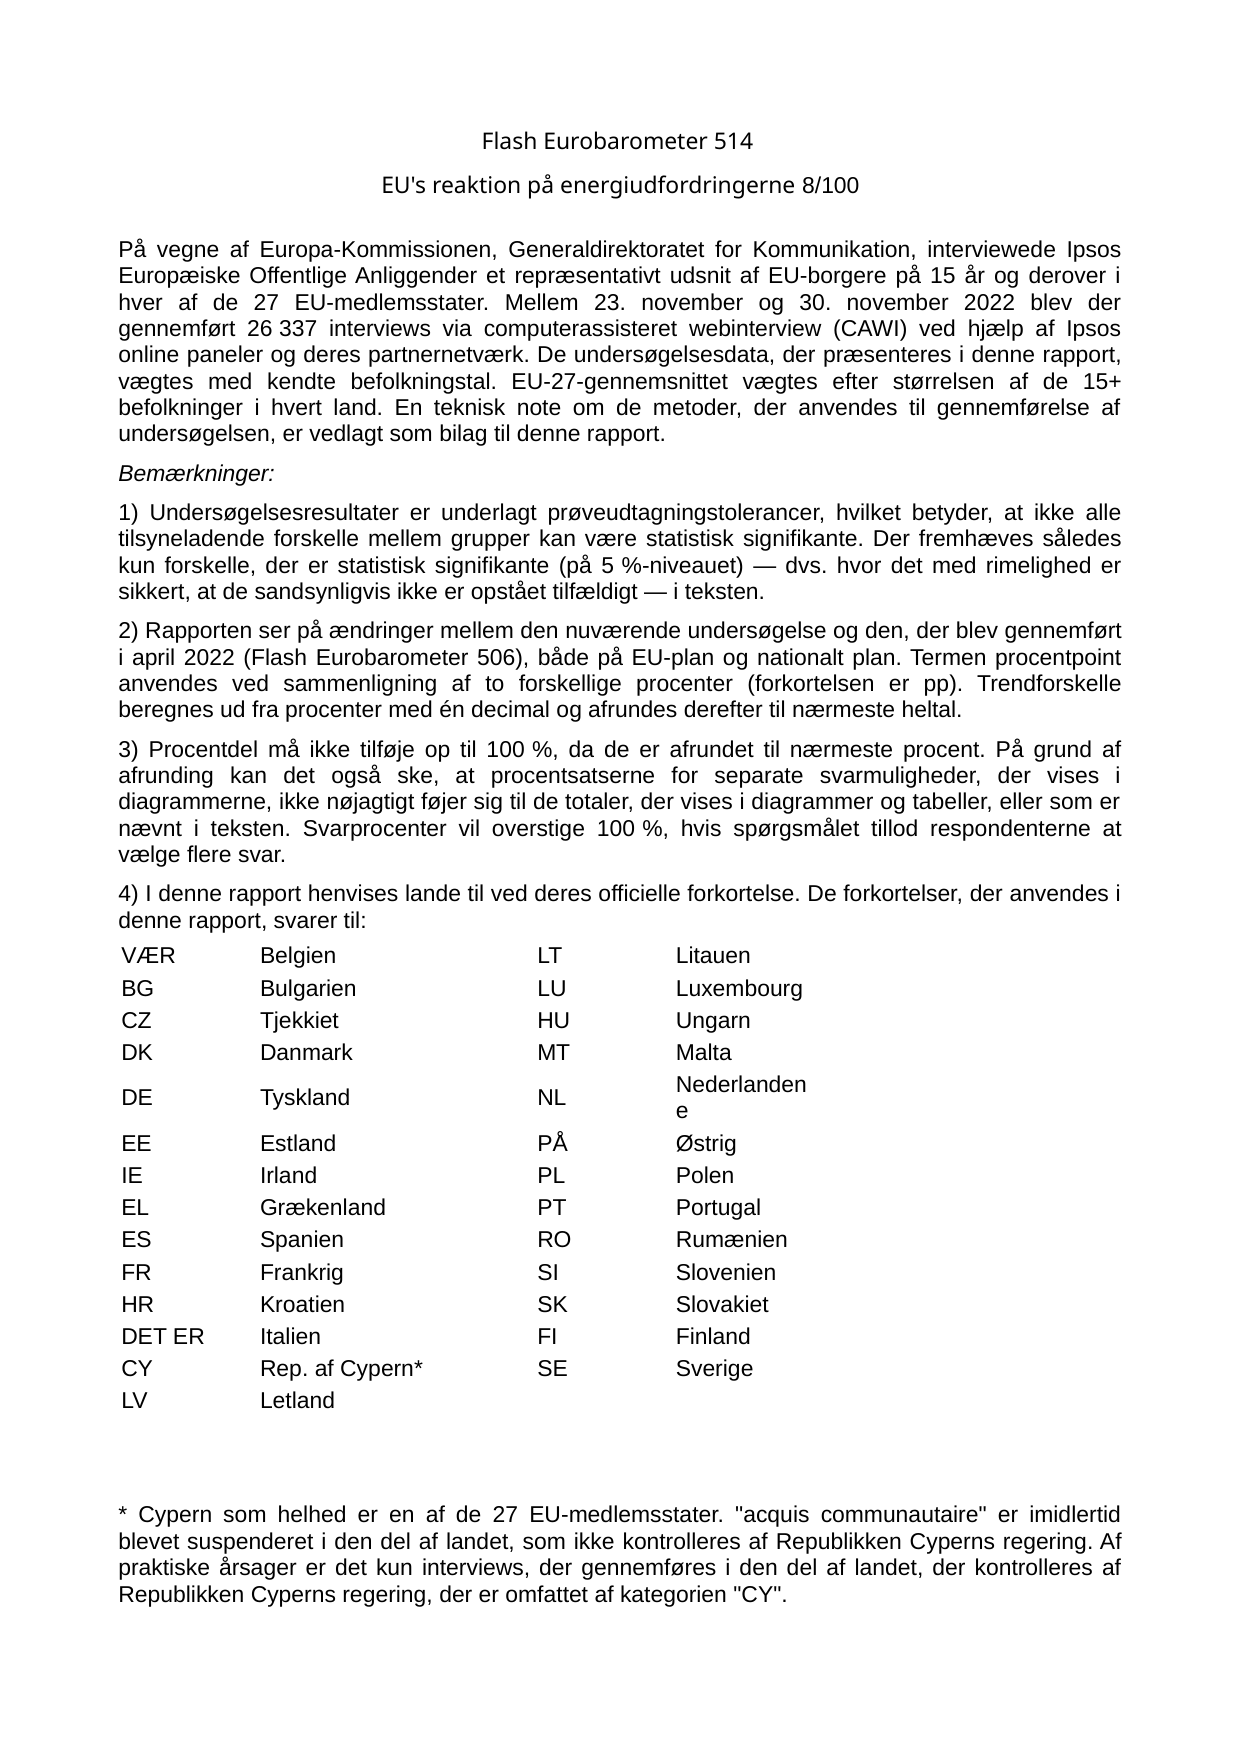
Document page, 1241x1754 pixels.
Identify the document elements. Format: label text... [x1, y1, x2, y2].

table_cell [460, 1288, 534, 1320]
text 3) Procentdel må ikke tilføje op til 100 %, da de er afrundet til nærmeste procent. På grund af afrunding kan det også ske, at procentsatserne for separate svarmuligheder, der vises i diagrammerne, ikke nøjagtigt føjer sig til de totaler, der vises i diagrammer og tabeller, eller som er nævnt i teksten. Svarprocenter vil overstige 100 %, hvis spørgsmålet tillod respondenterne at vælge flere svar. [118, 736, 1122, 867]
table_header [460, 940, 534, 972]
table_cell [460, 1223, 534, 1256]
table_cell MT [534, 1036, 673, 1068]
table_cell LV [118, 1384, 257, 1416]
table_cell Nederlandene [673, 1068, 811, 1127]
table_cell SE [534, 1352, 673, 1384]
table_cell Tjekkiet [257, 1004, 460, 1036]
text * Cypern som helhed er en af de 27 EU-medlemsstater. "acquis communautaire" er imidlertid blevet suspenderet i den del af landet, som ikke kontrolleres af Republikken Cyperns regering. Af praktiske årsager er det kun interviews, der gennemføres i den del af landet, der kontrolleres af Republikken Cyperns regering, der er omfattet af kategorien "CY". [118, 1501, 1122, 1607]
table_cell Danmark [257, 1036, 460, 1068]
table_cell [460, 972, 534, 1004]
table_cell RO [534, 1223, 673, 1256]
table_cell Kroatien [257, 1288, 460, 1320]
table_cell LU [534, 972, 673, 1004]
table_cell CY [118, 1352, 257, 1384]
table_cell PL [534, 1159, 673, 1191]
table_cell Frankrig [257, 1256, 460, 1288]
table_cell FR [118, 1256, 257, 1288]
table_cell Grækenland [257, 1191, 460, 1223]
table_cell FI [534, 1320, 673, 1352]
table_cell EL [118, 1191, 257, 1223]
text Bemærkninger: [118, 460, 1122, 486]
table_cell Sverige [673, 1352, 811, 1384]
table_header Litauen [673, 940, 811, 972]
table_cell Slovenien [673, 1256, 811, 1288]
table_cell CZ [118, 1004, 257, 1036]
table_cell SI [534, 1256, 673, 1288]
table_cell SK [534, 1288, 673, 1320]
table_cell DK [118, 1036, 257, 1068]
table_cell [460, 1004, 534, 1036]
text 2) Rapporten ser på ændringer mellem den nuværende undersøgelse og den, der blev gennemført i april 2022 (Flash Eurobarometer 506), både på EU-plan og nationalt plan. Termen procentpoint anvendes ved sammenligning af to forskellige procenter (forkortelsen er pp). Trendforskelle beregnes ud fra procenter med én decimal og afrundes derefter til nærmeste heltal. [118, 617, 1122, 723]
table_cell Rumænien [673, 1223, 811, 1256]
table_cell [460, 1352, 534, 1384]
table_cell Italien [257, 1320, 460, 1352]
table_cell [460, 1036, 534, 1068]
table_cell [460, 1256, 534, 1288]
table_cell BG [118, 972, 257, 1004]
table_header Belgien [257, 940, 460, 972]
table_cell Luxembourg [673, 972, 811, 1004]
table_cell [460, 1159, 534, 1191]
table_header LT [534, 940, 673, 972]
table_cell Østrig [673, 1127, 811, 1159]
table_cell Bulgarien [257, 972, 460, 1004]
text 4) I denne rapport henvises lande til ved deres officielle forkortelse. De forkortelser, der anvendes i denne rapport, svarer til: [118, 880, 1122, 933]
table_cell NL [534, 1068, 673, 1127]
table_cell PT [534, 1191, 673, 1223]
table_cell [534, 1384, 673, 1416]
table_cell Tyskland [257, 1068, 460, 1127]
table_cell [460, 1127, 534, 1159]
table_cell ES [118, 1223, 257, 1256]
table_cell Rep. af Cypern* [257, 1352, 460, 1384]
table_cell Slovakiet [673, 1288, 811, 1320]
table_cell Letland [257, 1384, 460, 1416]
table_cell Irland [257, 1159, 460, 1191]
table_cell [460, 1191, 534, 1223]
table_cell Spanien [257, 1223, 460, 1256]
table_cell Estland [257, 1127, 460, 1159]
text 1) Undersøgelsesresultater er underlagt prøveudtagningstolerancer, hvilket betyder, at ikke alle tilsyneladende forskelle mellem grupper kan være statistisk signifikante. Der fremhæves således kun forskelle, der er statistisk signifikante (på 5 %-niveauet) — dvs. hvor det med rimelighed er sikkert, at de sandsynligvis ikke er opstået tilfældigt — i teksten. [118, 499, 1122, 604]
table_cell [460, 1068, 534, 1127]
table_cell [460, 1320, 534, 1352]
table_cell EE [118, 1127, 257, 1159]
table_header VÆR [118, 940, 257, 972]
table_cell DE [118, 1068, 257, 1127]
table_cell Ungarn [673, 1004, 811, 1036]
table_cell Polen [673, 1159, 811, 1191]
table_cell DET ER [118, 1320, 257, 1352]
table_cell Malta [673, 1036, 811, 1068]
table_cell Finland [673, 1320, 811, 1352]
text På vegne af Europa-Kommissionen, Generaldirektoratet for Kommunikation, interviewede Ipsos Europæiske Offentlige Anliggender et repræsentativt udsnit af EU-borgere på 15 år og derover i hver af de 27 EU-medlemsstater. Mellem 23. november og 30. november 2022 blev der gennemført 26 337 interviews via computerassisteret webinterview (CAWI) ved hjælp af Ipsos online paneler og deres partnernetværk. De undersøgelsesdata, der præsenteres i denne rapport, vægtes med kendte befolkningstal. EU-27-gennemsnittet vægtes efter størrelsen af de 15+ befolkninger i hvert land. En teknisk note om de metoder, der anvendes til gennemførelse af undersøgelsen, er vedlagt som bilag til denne rapport. [118, 236, 1122, 447]
table_cell IE [118, 1159, 257, 1191]
table_cell HU [534, 1004, 673, 1036]
table_cell HR [118, 1288, 257, 1320]
table_cell Portugal [673, 1191, 811, 1223]
table_cell PÅ [534, 1127, 673, 1159]
table_cell [460, 1384, 534, 1416]
table_cell [673, 1384, 811, 1416]
